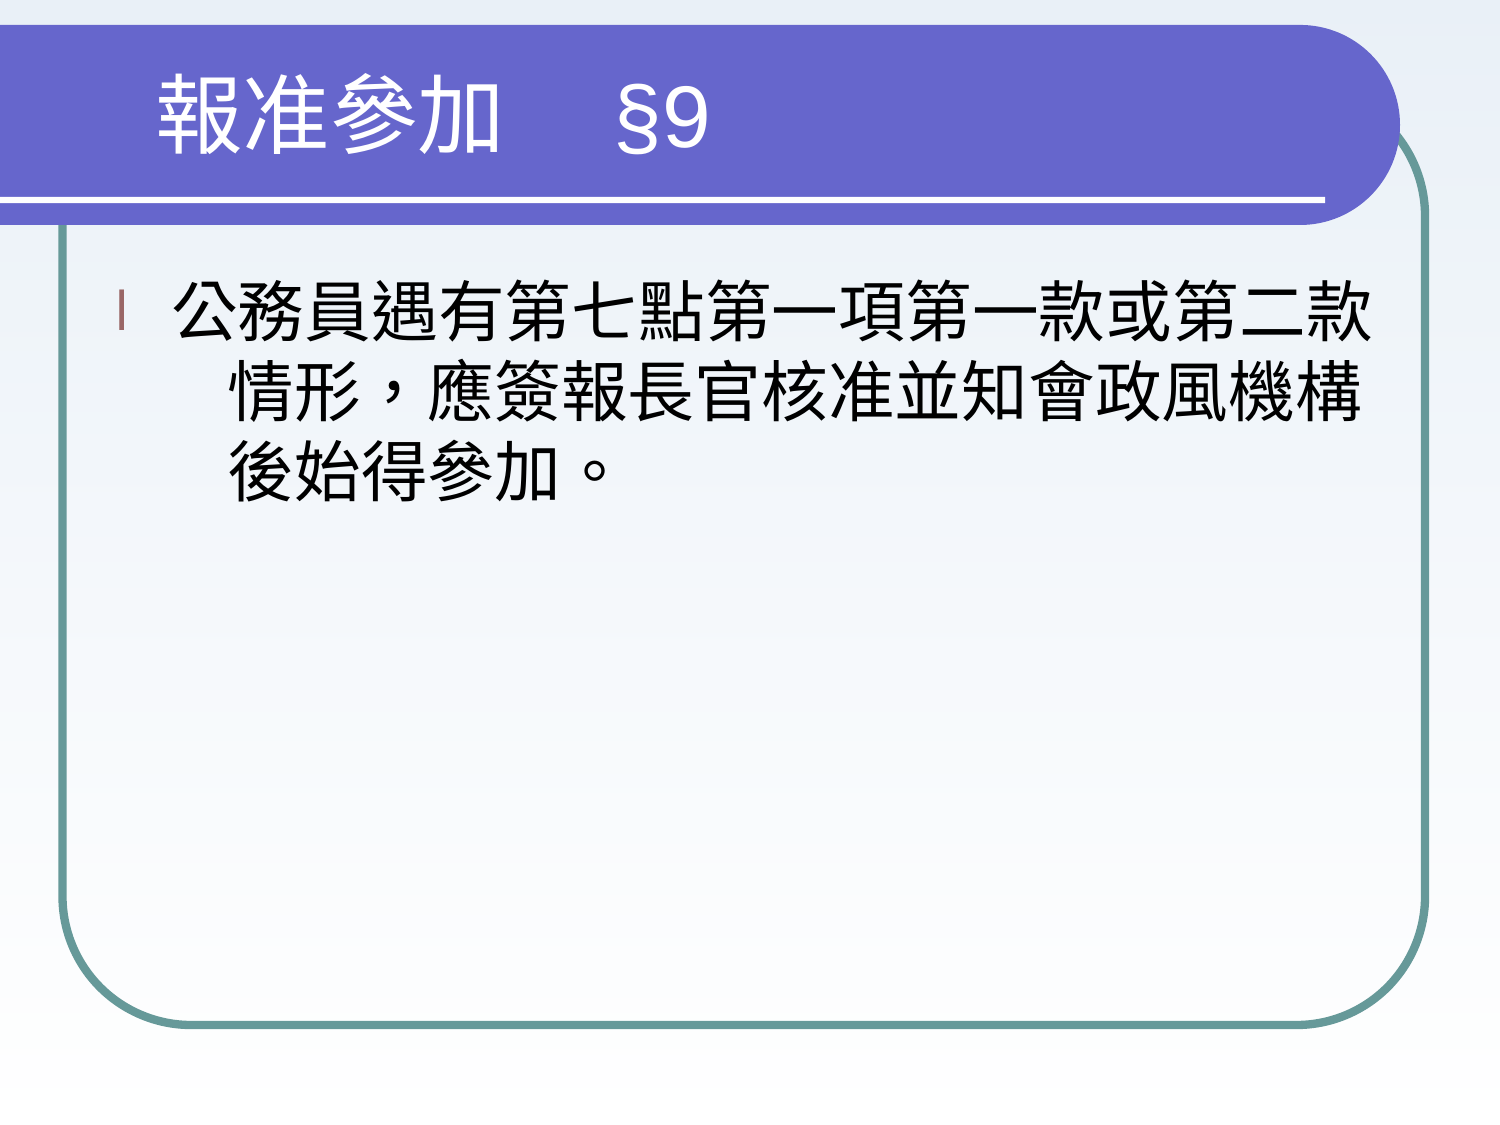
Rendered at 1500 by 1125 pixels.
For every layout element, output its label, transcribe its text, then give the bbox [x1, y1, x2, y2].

title 報准參加 §9 [32, 37, 1347, 188]
list 公務員遇有第七點第一項第一款或第二款情形，應簽報長官核准並知會政風機構後始得參加。 [99, 262, 1400, 988]
